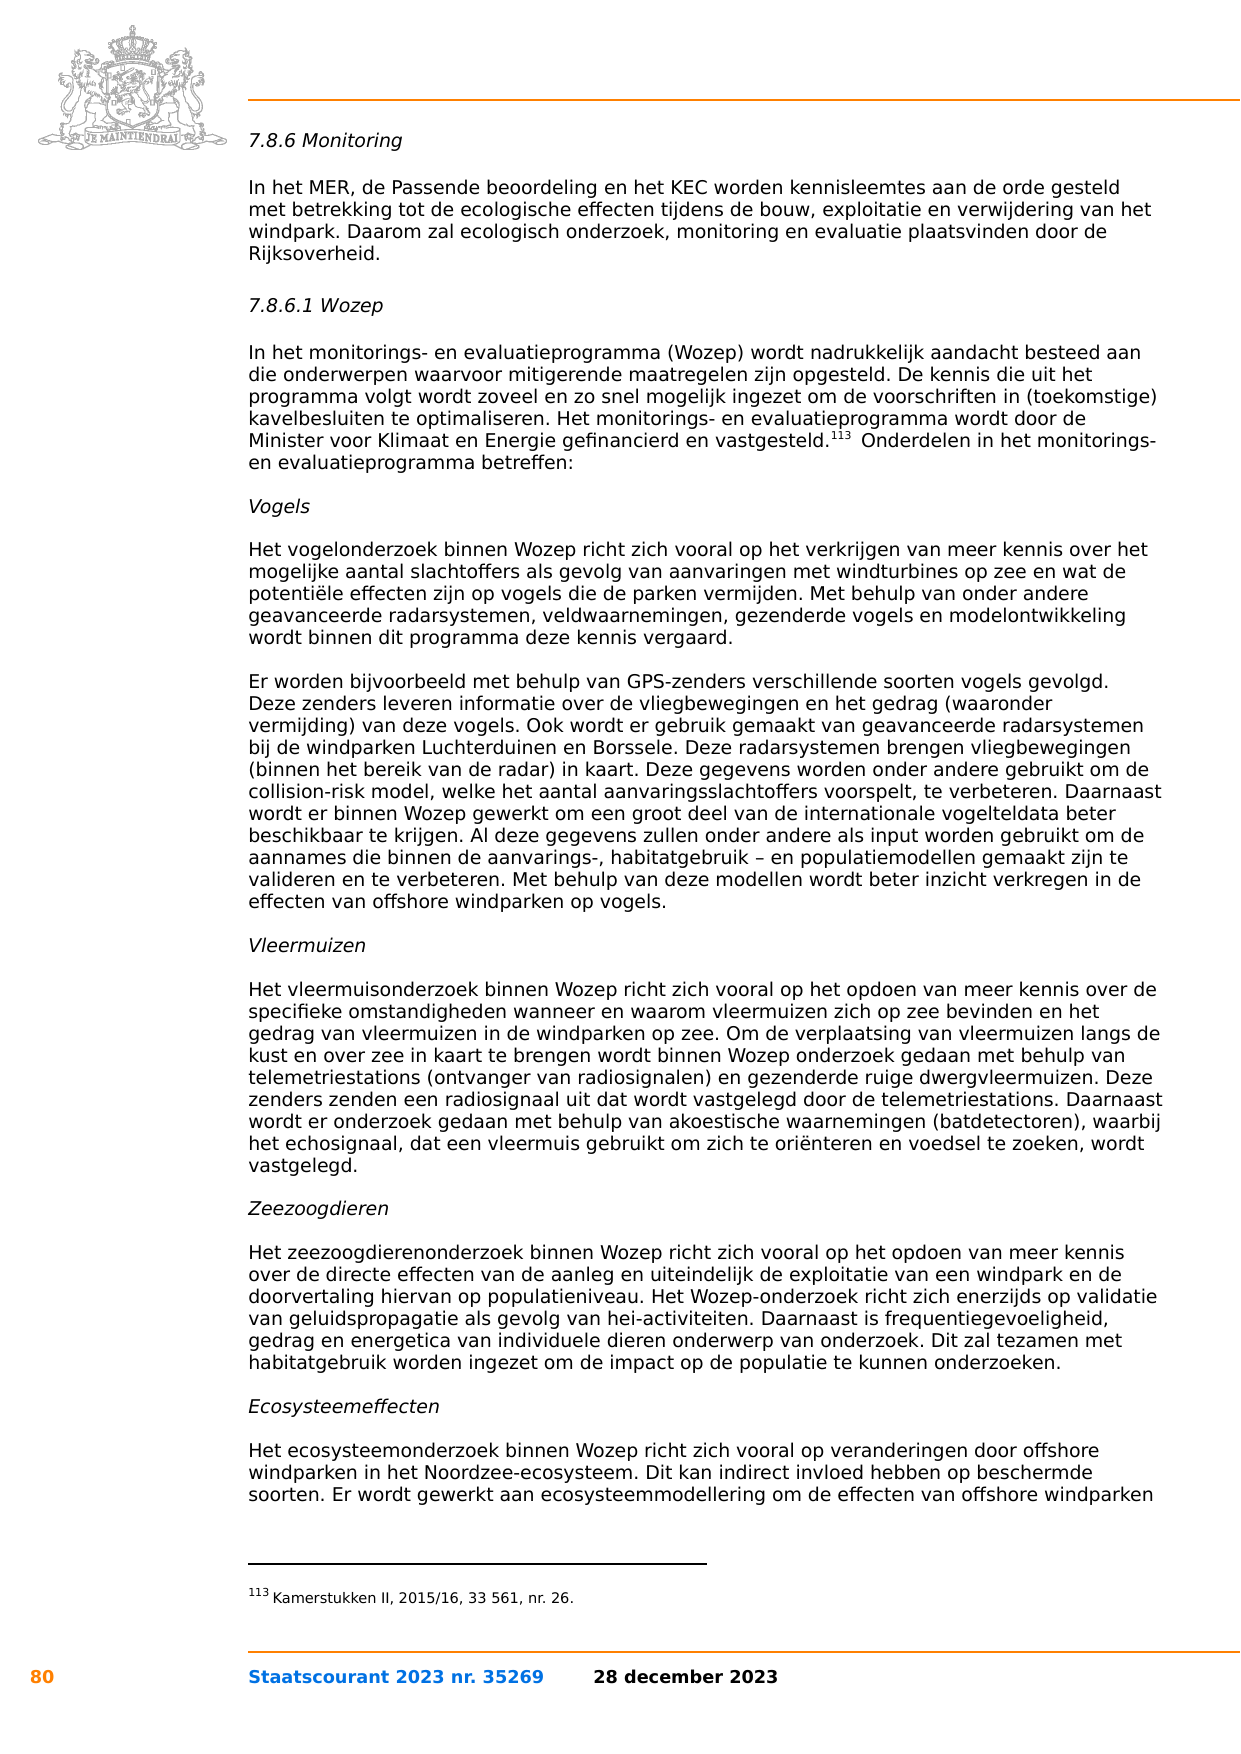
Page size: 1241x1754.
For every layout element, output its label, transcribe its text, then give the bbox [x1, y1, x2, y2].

text Het vogelonderzoek binnen Wozep richt zich vooral op het verkrijgen van meer kennis over het mogelijke aantal slachtoffers als gevolg van aanvaringen met windturbines op zee en wat de potentiële effecten zijn op vogels die de parken vermijden. Met behulp van onder andere geavanceerde radarsystemen, veldwaarnemingen, gezenderde vogels en modelontwikkeling wordt binnen dit programma deze kennis vergaard. [248, 539, 1163, 649]
text Het vleermuisonderzoek binnen Wozep richt zich vooral op het opdoen van meer kennis over de specifieke omstandigheden wanneer en waarom vleermuizen zich op zee bevinden en het gedrag van vleermuizen in de windparken op zee. Om de verplaatsing van vleermuizen langs de kust en over zee in kaart te brengen wordt binnen Wozep onderzoek gedaan met behulp van telemetriestations (ontvanger van radiosignalen) en gezenderde ruige dwergvleermuizen. Deze zenders zenden een radiosignaal uit dat wordt vastgelegd door de telemetriestations. Daarnaast wordt er onderzoek gedaan met behulp van akoestische waarnemingen (batdetectoren), waarbij het echosignaal, dat een vleermuis gebruikt om zich te oriënteren en voedsel te zoeken, wordt vastgelegd. [248, 979, 1163, 1176]
subtitle 7.8.6 Monitoring [248, 130, 1163, 152]
text Er worden bijvoorbeeld met behulp van GPS-zenders verschillende soorten vogels gevolgd. Deze zenders leveren informatie over de vliegbewegingen en het gedrag (waaronder vermijding) van deze vogels. Ook wordt er gebruik gemaakt van geavanceerde radarsystemen bij de windparken Luchterduinen en Borssele. Deze radarsystemen brengen vliegbewegingen (binnen het bereik van de radar) in kaart. Deze gegevens worden onder andere gebruikt om de collision-risk model, welke het aantal aanvaringsslachtoffers voorspelt, te verbeteren. Daarnaast wordt er binnen Wozep gewerkt om een groot deel van de internationale vogelteldata beter beschikbaar te krijgen. Al deze gegevens zullen onder andere als input worden gebruikt om de aannames die binnen de aanvarings-, habitatgebruik – en populatiemodellen gemaakt zijn te valideren en te verbeteren. Met behulp van deze modellen wordt beter inzicht verkregen in de effecten van offshore windparken op vogels. [248, 671, 1163, 913]
subtitle Vleermuizen [248, 935, 1163, 957]
text Kamerstukken II, 2015/16, 33 561, nr. 26. [248, 1586, 1163, 1608]
text Het ecosysteemonderzoek binnen Wozep richt zich vooral op veranderingen door offshore windparken in het Noordzee-ecosysteem. Dit kan indirect invloed hebben op beschermde soorten. Er wordt gewerkt aan ecosysteemmodellering om de effecten van offshore windparken [248, 1440, 1163, 1506]
subtitle Zeezoogdieren [248, 1198, 1163, 1220]
subtitle 7.8.6.1 Wozep [248, 295, 1163, 317]
text In het MER, de Passende beoordeling en het KEC worden kennisleemtes aan de orde gesteld met betrekking tot de ecologische effecten tijdens de bouw, exploitatie en verwijdering van het windpark. Daarom zal ecologisch onderzoek, monitoring en evaluatie plaatsvinden door de Rijksoverheid. [248, 177, 1163, 265]
text In het monitorings- en evaluatieprogramma (Wozep) wordt nadrukkelijk aandacht besteed aan die onderwerpen waarvoor mitigerende maatregelen zijn opgesteld. De kennis die uit het programma volgt wordt zoveel en zo snel mogelijk ingezet om de voorschriften in (toekomstige) kavelbesluiten te optimaliseren. Het monitorings- en evaluatieprogramma wordt door de Minister voor Klimaat en Energie gefinancierd en vastgesteld. Onderdelen in het monitorings- en evaluatieprogramma betreffen: [248, 342, 1163, 474]
picture [38, 25, 227, 150]
text Het zeezoogdierenonderzoek binnen Wozep richt zich vooral op het opdoen van meer kennis over de directe effecten van de aanleg en uiteindelijk de exploitatie van een windpark en de doorvertaling hiervan op populatieniveau. Het Wozep-onderzoek richt zich enerzijds op validatie van geluidspropagatie als gevolg van hei-activiteiten. Daarnaast is frequentiegevoeligheid, gedrag en energetica van individuele dieren onderwerp van onderzoek. Dit zal tezamen met habitatgebruik worden ingezet om de impact op de populatie te kunnen onderzoeken. [248, 1242, 1163, 1374]
subtitle Ecosysteemeffecten [248, 1396, 1163, 1418]
subtitle Vogels [248, 496, 1163, 517]
